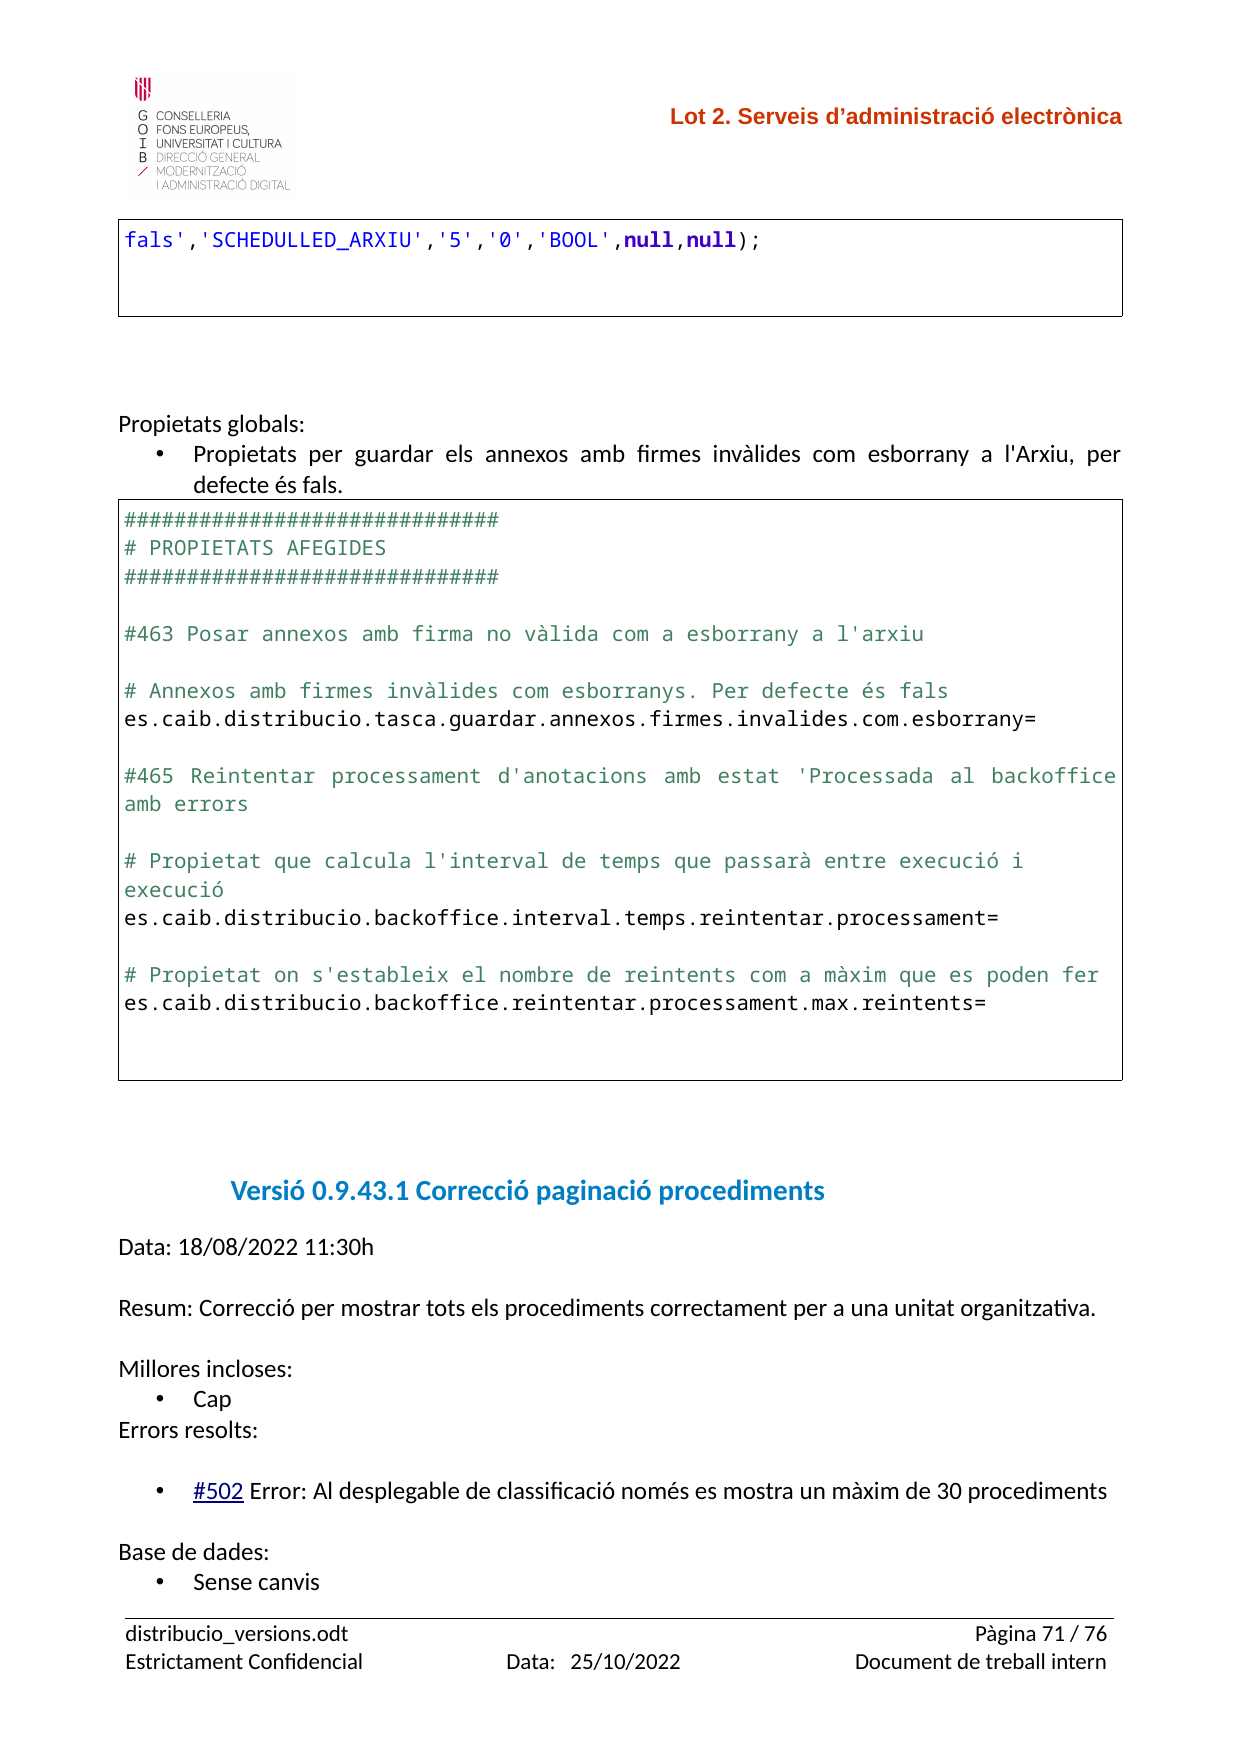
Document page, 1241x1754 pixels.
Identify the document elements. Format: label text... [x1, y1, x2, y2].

list Sense canvis [156, 1567, 1122, 1597]
text Propietats globals: [118, 408, 1122, 438]
text Base de dades: [118, 1536, 1122, 1567]
picture [126, 70, 299, 197]
text Errors resolts: [118, 1414, 1122, 1444]
subtitle Versió 0.9.43.1 Correcció paginació procediments [153, 1172, 1122, 1207]
list Cap [156, 1383, 1122, 1414]
table_header fals','SCHEDULLED_ARXIU','5','0','BOOL',null,null); [119, 220, 1122, 316]
list #502 Error: Al desplegable de classificació només es mostra un màxim de 30 procediments [156, 1475, 1122, 1506]
list Propietats per guardar els annexos amb firmes invàlides com esborrany a l'Arxiu, per defecte és fals. [156, 438, 1122, 499]
text Data: 18/08/2022 11:30h [118, 1231, 1122, 1261]
text Resum: Correcció per mostrar tots els procediments correctament per a una unitat organitzativa. [118, 1292, 1122, 1322]
text Millores incloses: [118, 1353, 1122, 1383]
table_header ############################## # PROPIETATS AFEGIDES ############################## #463 Posar annexos amb firma no vàlida com a esborrany a l'arxiu # Annexos amb firmes invàlides com esborranys. Per defecte és fals es.caib.distribucio.tasca.guardar.annexos.firmes.invalides.com.esborrany= #465 Reintentar processament d'anotacions amb estat 'Processada al backoffice amb errors # Propietat que calcula l'interval de temps que passarà entre execució i execució es.caib.distribucio.backoffice.interval.temps.reintentar.processament= # Propietat on s'estableix el nombre de reintents com a màxim que es poden fer es.caib.distribucio.backoffice.reintentar.processament.max.reintents= [119, 500, 1122, 1079]
